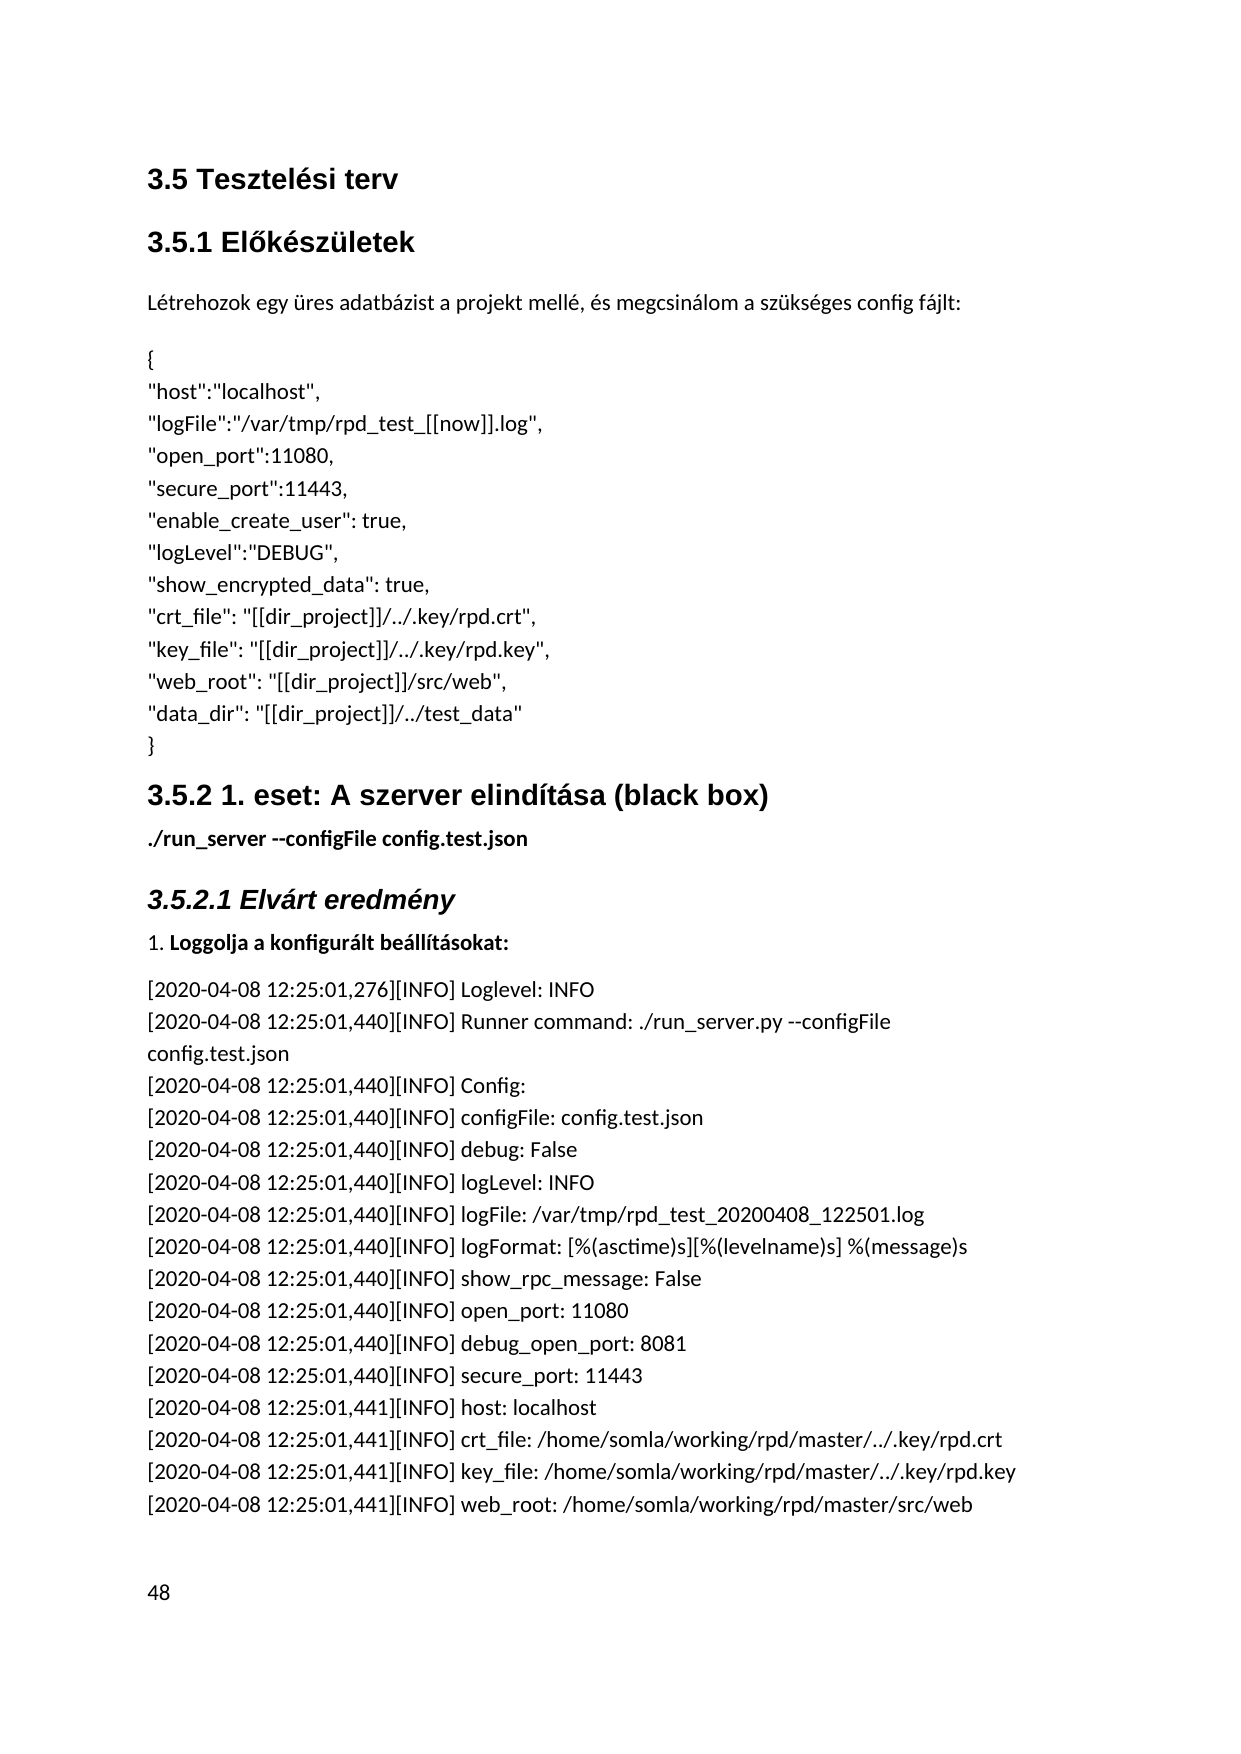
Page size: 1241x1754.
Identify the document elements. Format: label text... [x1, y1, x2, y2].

text [2020-04-08 12:25:01,441][INFO] web_root: /home/somla/working/rpd/master/src/web [147, 1490, 1033, 1518]
text 1. Loggolja a konfigurált beállításokat: [147, 928, 1033, 956]
text [2020-04-08 12:25:01,441][INFO] crt_file: /home/somla/working/rpd/master/../.key/rpd.crt [147, 1425, 1033, 1453]
text [2020-04-08 12:25:01,440][INFO] open_port: 11080 [147, 1297, 1033, 1324]
text ./run_server --configFile config.test.json [147, 824, 1033, 852]
text [2020-04-08 12:25:01,440][INFO] Runner command: ./run_server.py --configFile config.test.json [147, 1007, 1033, 1067]
text [2020-04-08 12:25:01,441][INFO] host: localhost [147, 1393, 1033, 1421]
text "crt_file": "[[dir_project]]/../.key/rpd.crt", [147, 602, 1033, 631]
text [2020-04-08 12:25:01,440][INFO] debug_open_port: 8081 [147, 1329, 1033, 1357]
text } [147, 731, 1033, 759]
text "open_port":11080, [147, 442, 1033, 469]
text "data_dir": "[[dir_project]]/../test_data" [147, 699, 1033, 727]
text Létrehozok egy üres adatbázist a projekt mellé, és megcsinálom a szükséges config fájlt: [147, 288, 1033, 316]
text [2020-04-08 12:25:01,440][INFO] logFile: /var/tmp/rpd_test_20200408_122501.log [147, 1200, 1033, 1228]
text "key_file": "[[dir_project]]/../.key/rpd.key", [147, 635, 1033, 663]
text "logFile":"/var/tmp/rpd_test_[[now]].log", [147, 409, 1033, 437]
text [2020-04-08 12:25:01,440][INFO] debug: False [147, 1136, 1033, 1164]
text [2020-04-08 12:25:01,441][INFO] key_file: /home/somla/working/rpd/master/../.key/rpd.key [147, 1457, 1033, 1486]
subtitle Elvárt eredmény [147, 883, 1033, 915]
text [2020-04-08 12:25:01,440][INFO] logFormat: [%(asctime)s][%(levelname)s] %(message)s [147, 1232, 1033, 1260]
text [2020-04-08 12:25:01,440][INFO] show_rpc_message: False [147, 1264, 1033, 1292]
text { [147, 345, 1033, 373]
text [2020-04-08 12:25:01,440][INFO] configFile: config.test.json [147, 1103, 1033, 1131]
text [2020-04-08 12:25:01,276][INFO] Loglevel: INFO [147, 975, 1033, 1003]
subtitle Előkészületek [147, 225, 1033, 259]
text "host":"localhost", [147, 377, 1033, 405]
text [2020-04-08 12:25:01,440][INFO] logLevel: INFO [147, 1168, 1033, 1196]
text "enable_create_user": true, "logLevel":"DEBUG", [147, 506, 1033, 566]
text [2020-04-08 12:25:01,440][INFO] secure_port: 11443 [147, 1361, 1033, 1389]
subtitle 1. eset: A szerver elindítása (black box) [147, 778, 1033, 812]
text "web_root": "[[dir_project]]/src/web", [147, 667, 1033, 695]
text "secure_port":11443, [147, 474, 1033, 502]
text "show_encrypted_data": true, [147, 570, 1033, 598]
text [2020-04-08 12:25:01,440][INFO] Config: [147, 1071, 1033, 1099]
